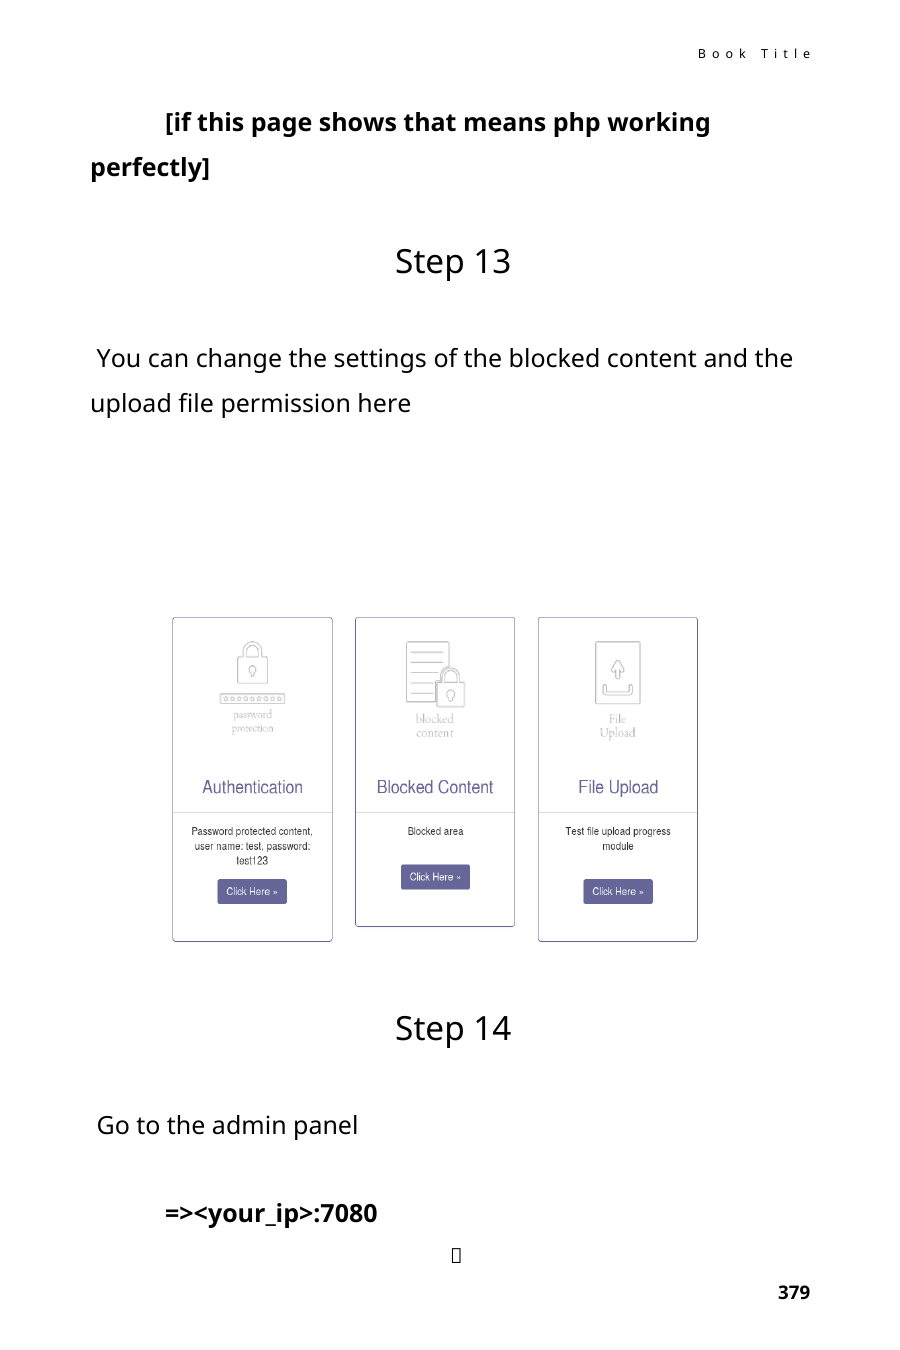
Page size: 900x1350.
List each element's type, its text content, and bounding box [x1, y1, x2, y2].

text Step 13 [90, 238, 810, 283]
text You can change the settings of the blocked content and the upload file permission here [90, 341, 810, 419]
picture [38, 606, 862, 981]
text Go to the admin panel [90, 1108, 810, 1142]
text [if this page shows that means php working perfectly] [90, 105, 810, 183]
text =><your_ip>:7080 [90, 1196, 810, 1230]
text Step 14 [90, 981, 810, 1050]
